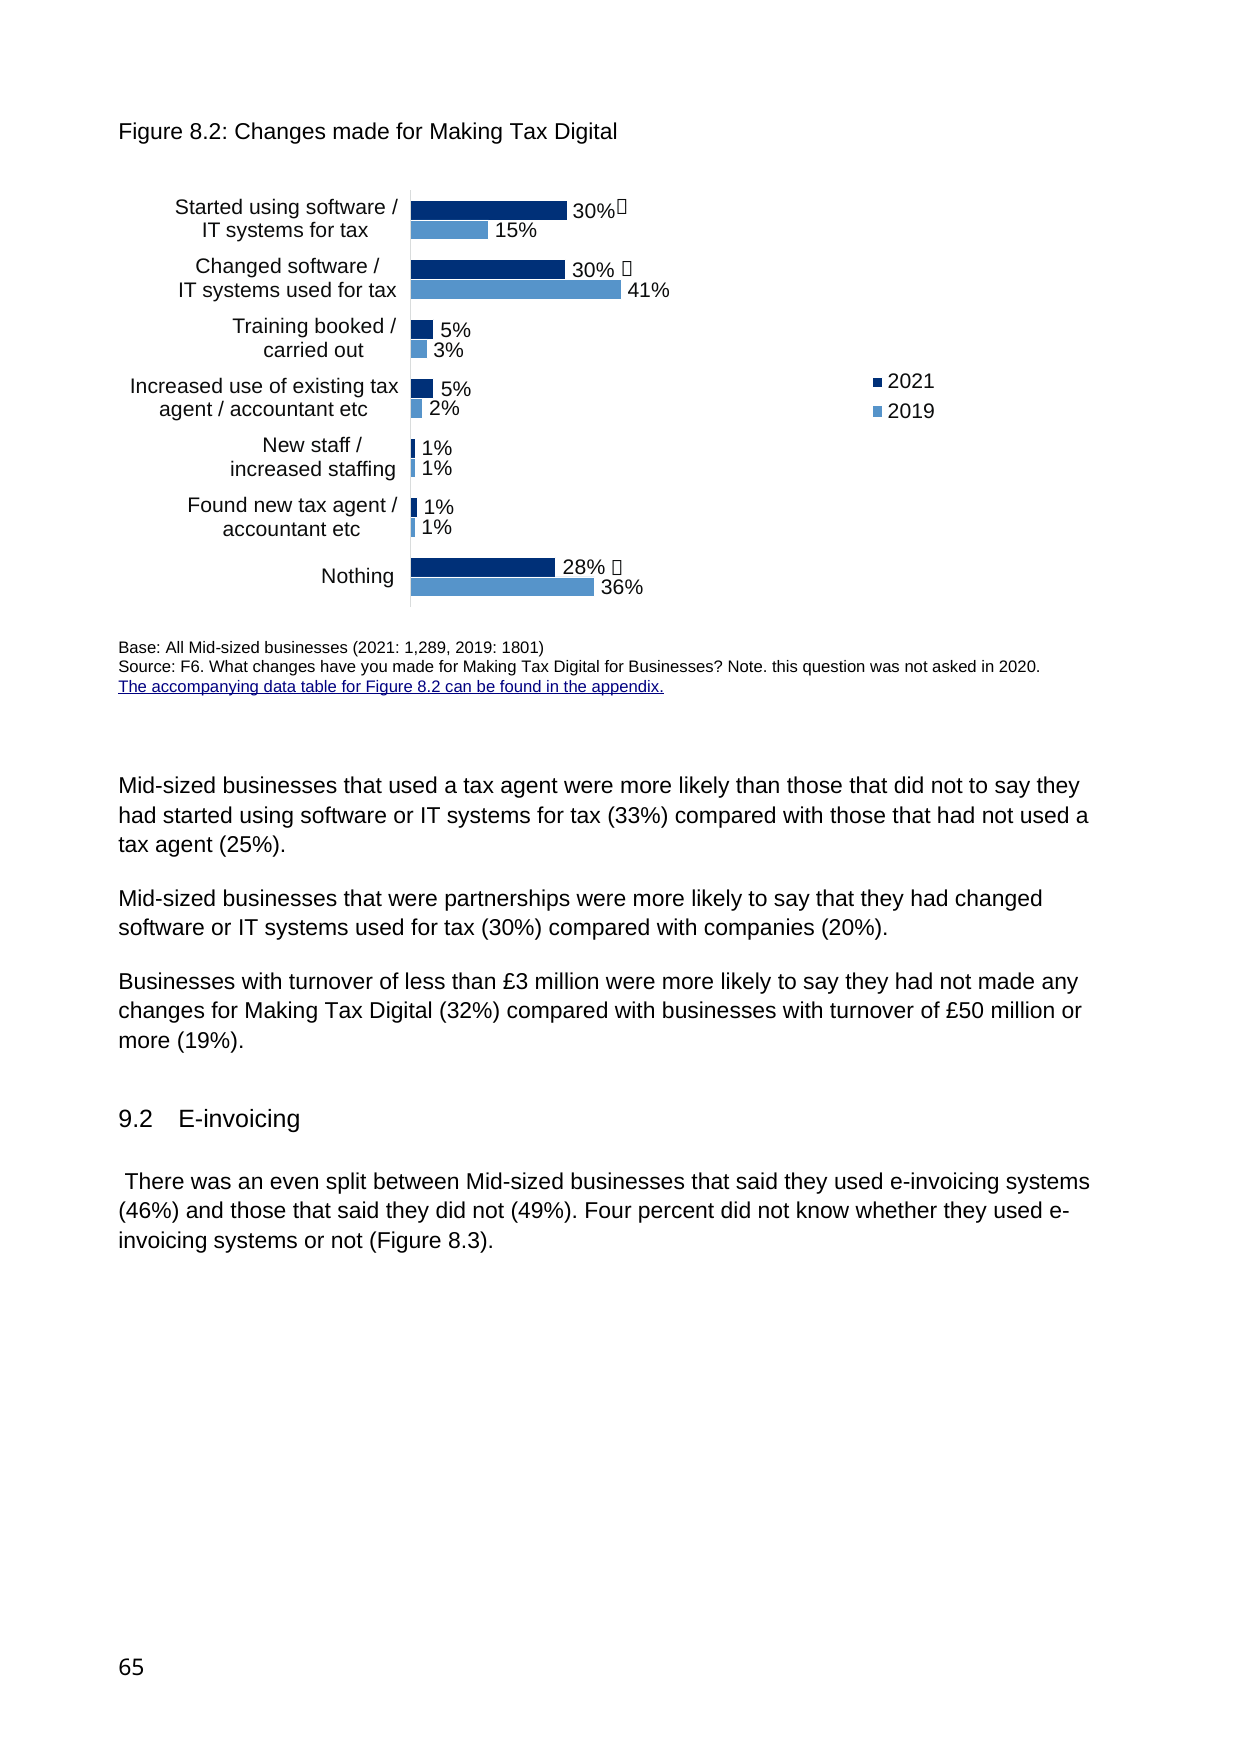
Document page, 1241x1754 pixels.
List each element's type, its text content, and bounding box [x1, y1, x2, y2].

text Mid-sized businesses that used a tax agent were more likely than those that did not to say they had started using software or IT systems for tax (33%) compared with those that had not used a tax agent (25%). [118, 771, 1122, 858]
subtitle E-invoicing [118, 1104, 1122, 1133]
text Businesses with turnover of less than £3 million were more likely to say they had not made any changes for Making Tax Digital (32%) compared with businesses with turnover of £50 million or more (19%). [118, 966, 1122, 1054]
text There was an even split between Mid-sized businesses that said they used e-invoicing systems (46%) and those that said they did not (49%). Four percent did not know whether they used e-invoicing systems or not (Figure 8.3). [118, 1166, 1122, 1254]
text Base: All Mid-sized businesses (2021: 1,289, 2019: 1801) Source: F6. What changes have you made for Making Tax Digital for Businesses? Note. this question was not asked in 2020. The accompanying data table for Figure 8.2 can be found in the appendix. [118, 638, 1122, 696]
text Mid-sized businesses that were partnerships were more likely to say that they had changed software or IT systems used for tax (30%) compared with companies (20%). [118, 883, 1122, 941]
subtitle Figure 8.2: Changes made for Making Tax Digital [118, 118, 1122, 144]
